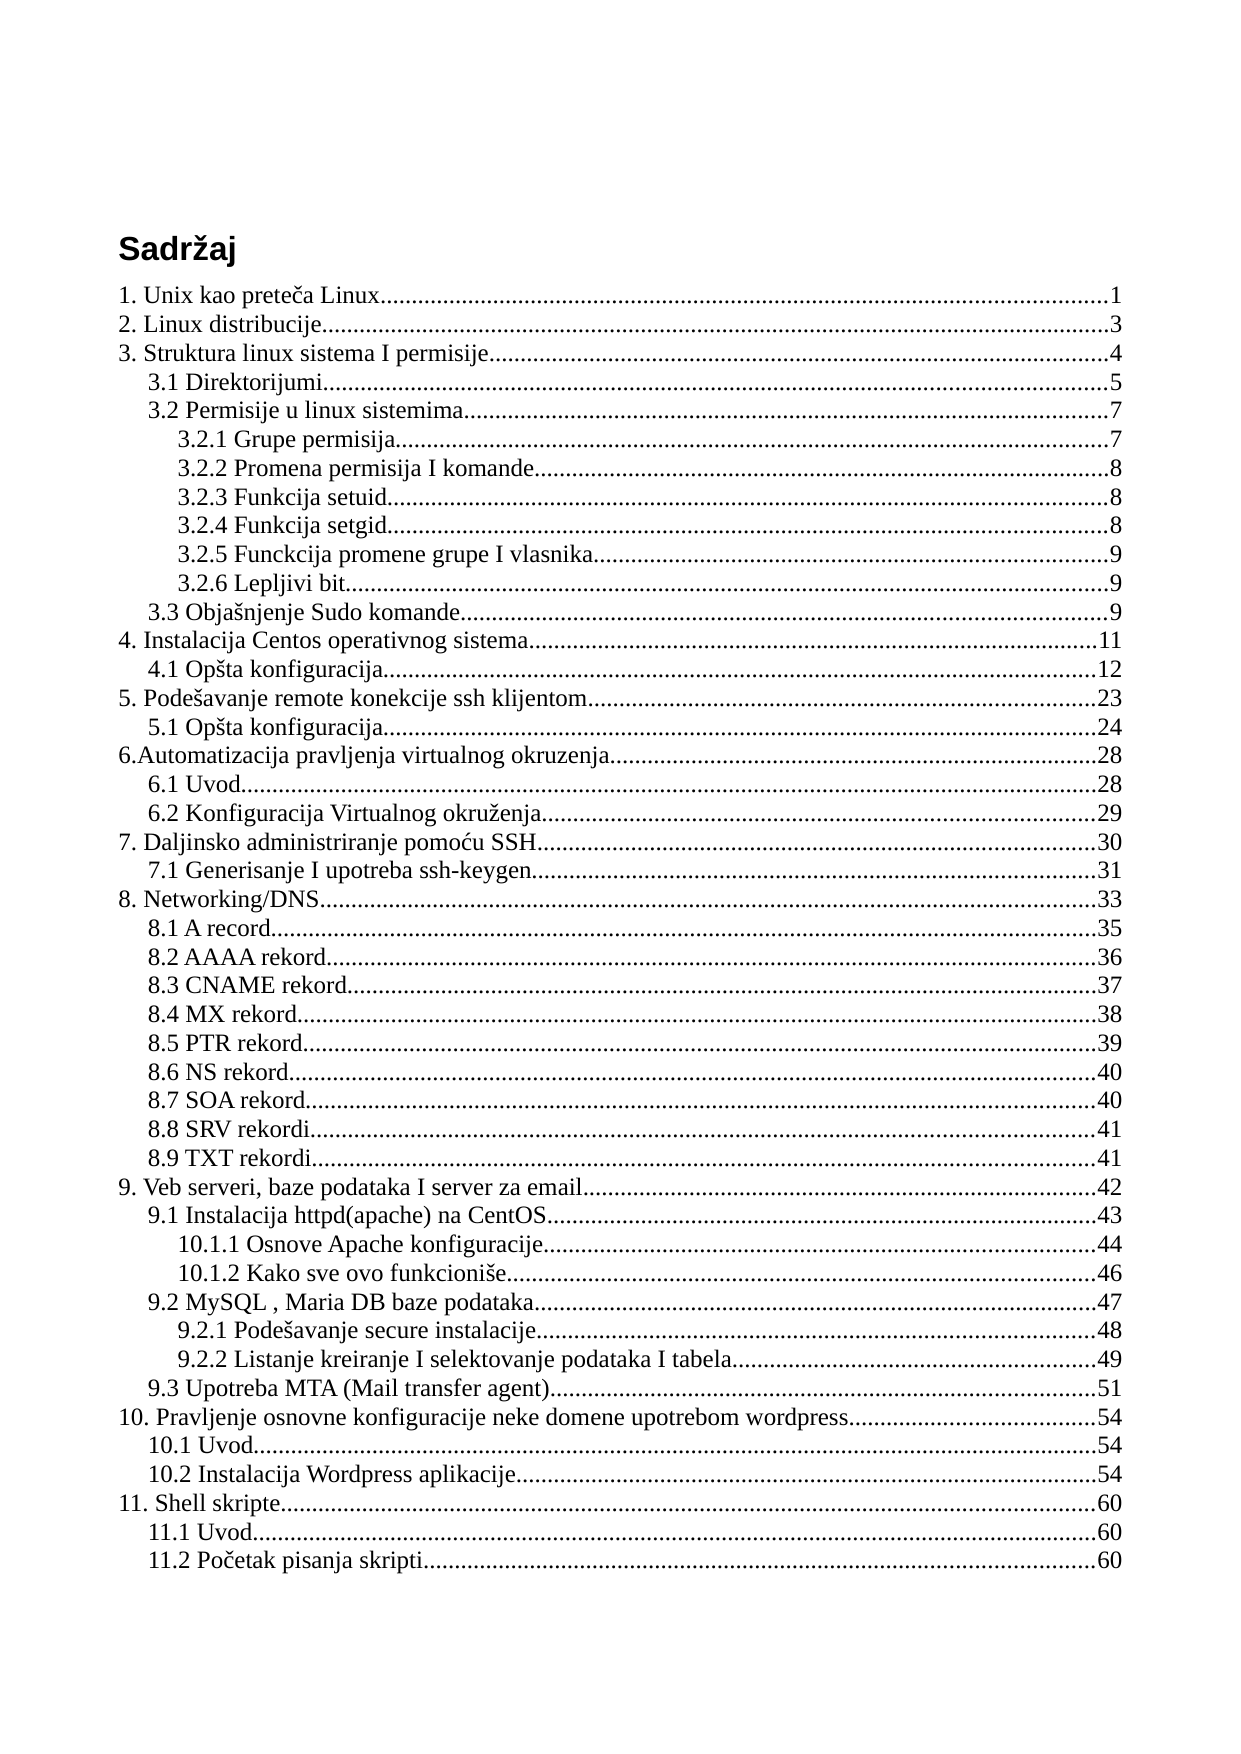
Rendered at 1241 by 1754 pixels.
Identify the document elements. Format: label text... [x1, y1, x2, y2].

text 3.2.5 Funckcija promene grupe I vlasnika 9 [177, 539, 1122, 568]
text 10.1 Uvod 54 [148, 1430, 1122, 1459]
text 6.2 Konfiguracija Virtualnog okruženja 29 [148, 798, 1122, 827]
text 8. Networking/DNS 33 [118, 884, 1122, 913]
text 4.1 Opšta konfiguracija 12 [148, 654, 1122, 683]
text 7.1 Generisanje I upotreba ssh-keygen 31 [148, 855, 1122, 884]
text 3.2.3 Funkcija setuid 8 [177, 482, 1122, 510]
text 11.2 Početak pisanja skripti 60 [148, 1545, 1122, 1574]
text 6.1 Uvod 28 [148, 769, 1122, 798]
subtitle Sadržaj [118, 229, 1122, 268]
text 8.5 PTR rekord 39 [148, 1028, 1122, 1057]
text 5. Podešavanje remote konekcije ssh klijentom 23 [118, 683, 1122, 712]
text 8.1 A record 35 [148, 913, 1122, 942]
text 3.2 Permisije u linux sistemima 7 [148, 395, 1122, 424]
text 11.1 Uvod 60 [148, 1517, 1122, 1545]
text 5.1 Opšta konfiguracija 24 [148, 712, 1122, 740]
text 7. Daljinsko administriranje pomoću SSH 30 [118, 827, 1122, 855]
text 8.4 MX rekord 38 [148, 999, 1122, 1028]
text 3.2.2 Promena permisija I komande 8 [177, 453, 1122, 482]
text 6.Automatizacija pravljenja virtualnog okruzenja 28 [118, 740, 1122, 769]
text 3.2.6 Lepljivi bit 9 [177, 568, 1122, 597]
text 10. Pravljenje osnovne konfiguracije neke domene upotrebom wordpress 54 [118, 1402, 1122, 1430]
text 9. Veb serveri, baze podataka I server za email. 42 [118, 1172, 1122, 1200]
text 3.2.4 Funkcija setgid 8 [177, 510, 1122, 539]
text 3.3 Objašnjenje Sudo komande 9 [148, 597, 1122, 625]
text 10.1.1 Osnove Apache konfiguracije 44 [177, 1229, 1122, 1258]
text 8.7 SOA rekord 40 [148, 1085, 1122, 1114]
text 11. Shell skripte 60 [118, 1488, 1122, 1517]
text 2. Linux distribucije 3 [118, 309, 1122, 338]
text 10.2 Instalacija Wordpress aplikacije 54 [148, 1459, 1122, 1488]
text 9.3 Upotreba MTA (Mail transfer agent) 51 [148, 1373, 1122, 1402]
text 9.2 MySQL , Maria DB baze podataka 47 [148, 1287, 1122, 1315]
text 3.2.1 Grupe permisija 7 [177, 424, 1122, 453]
text 8.9 TXT rekordi 41 [148, 1143, 1122, 1172]
text 9.1 Instalacija httpd(apache) na CentOS 43 [148, 1200, 1122, 1229]
text 10.1.2 Kako sve ovo funkcioniše 46 [177, 1258, 1122, 1287]
text 3.1 Direktorijumi 5 [148, 367, 1122, 395]
text 9.2.1 Podešavanje secure instalacije 48 [177, 1315, 1122, 1344]
text 9.2.2 Listanje kreiranje I selektovanje podataka I tabela 49 [177, 1344, 1122, 1373]
text 1. Unix kao preteča Linux 1 [118, 280, 1122, 309]
text 8.8 SRV rekordi 41 [148, 1114, 1122, 1143]
text 4. Instalacija Centos operativnog sistema 11 [118, 625, 1122, 654]
text 3. Struktura linux sistema I permisije 4 [118, 338, 1122, 367]
text 8.2 AAAA rekord 36 [148, 942, 1122, 970]
text 8.6 NS rekord 40 [148, 1057, 1122, 1085]
text 8.3 CNAME rekord 37 [148, 970, 1122, 999]
